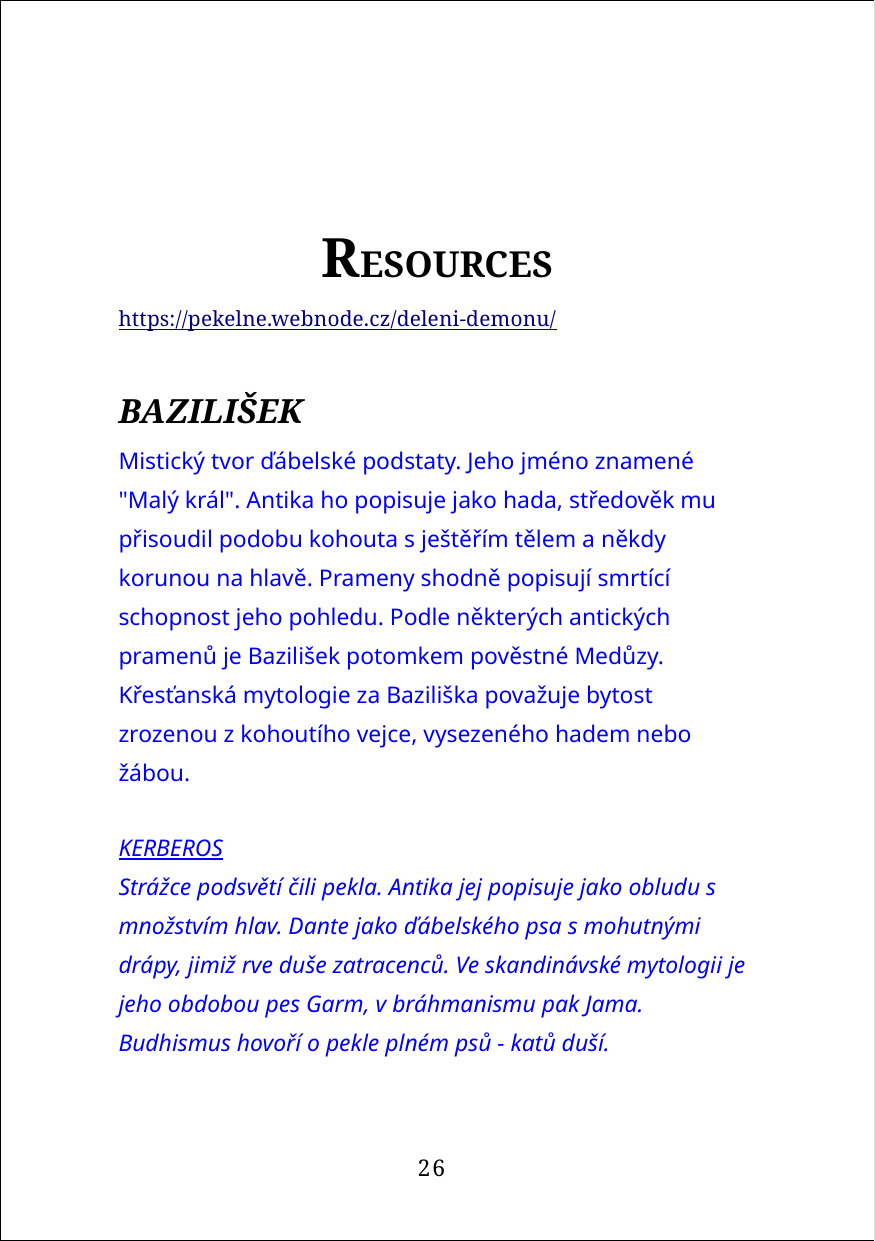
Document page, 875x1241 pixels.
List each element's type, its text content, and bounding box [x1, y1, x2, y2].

subtitle BAZILIŠEK [118, 387, 756, 433]
text Mistický tvor ďábelské podstaty. Jeho jméno znamené "Malý král". Antika ho popisuje jako hada, středověk mu přisoudil podobu kohouta s ještěřím tělem a někdy korunou na hlavě. Prameny shodně popisují smrtící schopnost jeho pohledu. Podle některých antických pramenů je Bazilišek potomkem pověstné Medůzy. Křesťanská mytologie za Baziliška považuje bytost zrozenou z kohoutího vejce, vysezeného hadem nebo žábou. [118, 444, 756, 788]
text https://pekelne.webnode.cz/deleni-demonu/ [118, 304, 756, 333]
subtitle Resources [118, 219, 756, 293]
text Strážce podsvětí čili pekla. Antika jej popisuje jako obludu s množstvím hlav. Dante jako ďábelského psa s mohutnými drápy, jimiž rve duše zatracenců. Ve skandinávské mytologii je jeho obdobou pes Garm, v bráhmanismu pak Jama. Budhismus hovoří o pekle plném psů - katů duší. [118, 871, 756, 1058]
text KERBEROS [118, 832, 756, 863]
